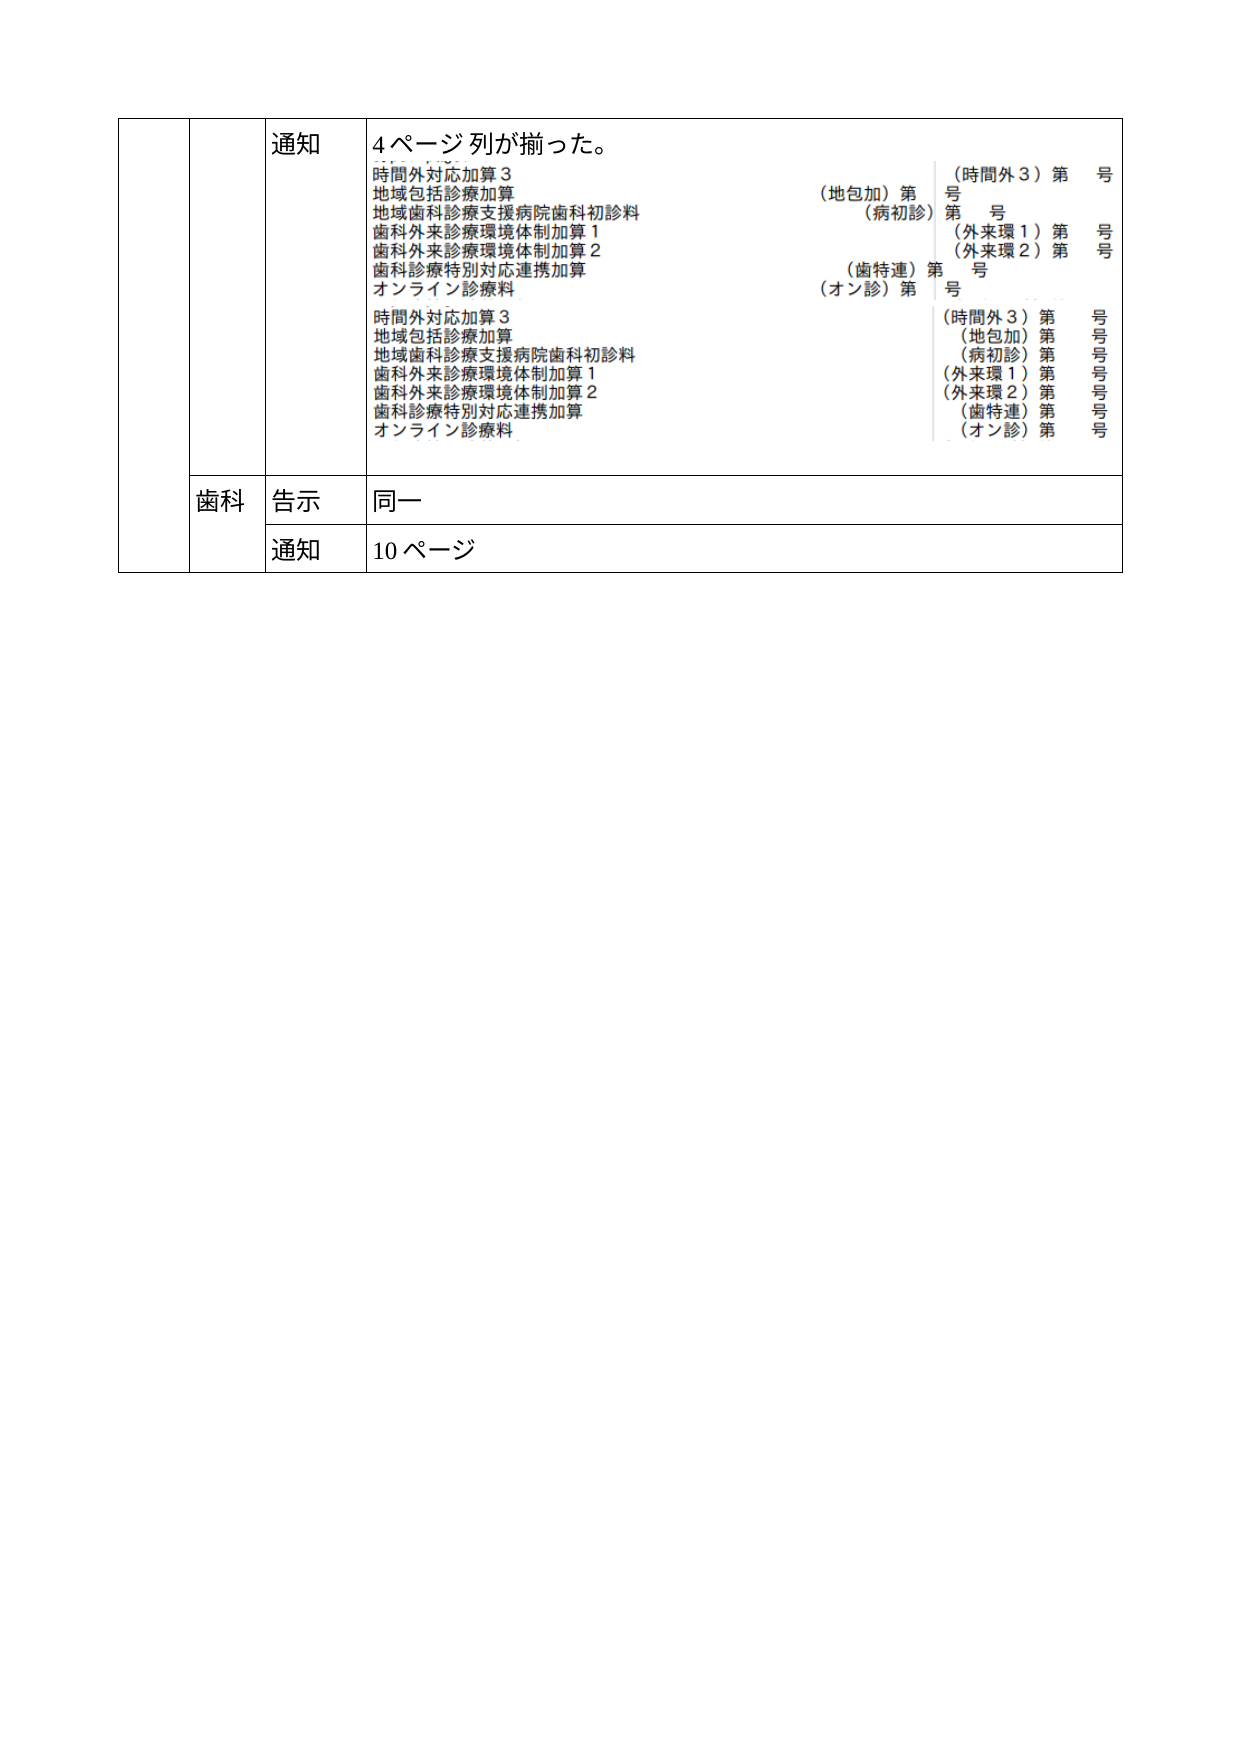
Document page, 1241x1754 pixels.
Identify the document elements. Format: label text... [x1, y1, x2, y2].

table_cell 歯科 [190, 476, 265, 572]
table_cell 通知 [266, 119, 366, 475]
table_cell 同一 [367, 476, 1122, 523]
picture [372, 306, 1117, 441]
table_cell 通知 [266, 525, 366, 572]
table_cell [190, 119, 265, 475]
table_cell 4ページ 列が揃った。 [367, 119, 1122, 475]
table_cell 10ページ [367, 525, 1122, 572]
table_cell 告示 [266, 476, 366, 523]
picture [372, 161, 1117, 300]
